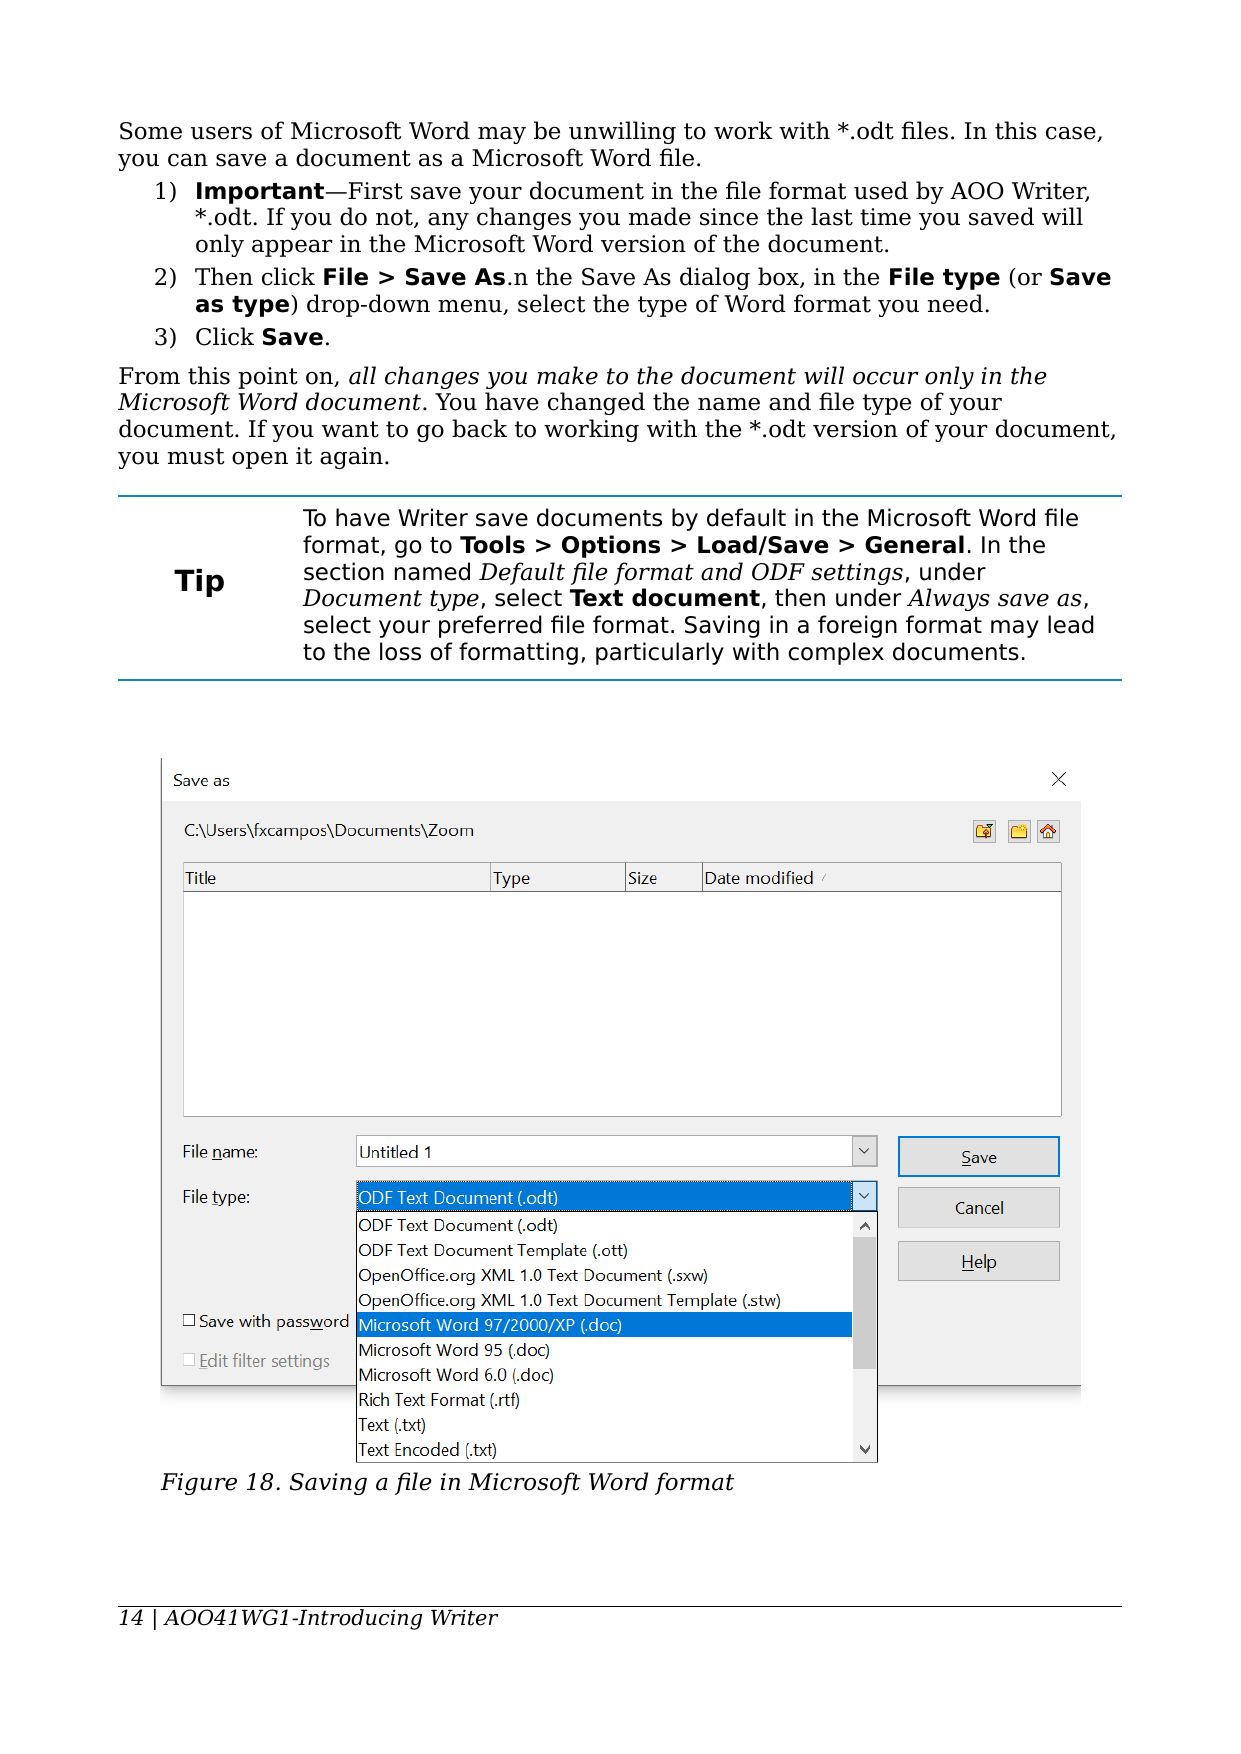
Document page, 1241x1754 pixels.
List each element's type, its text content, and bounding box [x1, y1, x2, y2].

list Click Save. [177, 324, 1122, 350]
table_header To have Writer save documents by default in the Microsoft Word file format, go to Tools > Options > Load/Save > General. In the section named Default file format and ODF settings, under Document type, select Text document, then under Always save as, select your preferred file format. Saving in a foreign format may lead to the loss of formatting, particularly with complex documents. [281, 497, 1122, 678]
list Some users of Microsoft Word may be unwilling to work with *.odt files. In this case, you can save a document as a Microsoft Word file. [118, 118, 1122, 171]
text From this point on, all changes you make to the document will occur only in the Microsoft Word document. You have changed the name and file type of your document. If you want to go back to working with the *.odt version of your document, you must open it again. [118, 363, 1122, 469]
table_header Tip [118, 497, 281, 678]
text Figure 18. Saving a file in Microsoft Word format [161, 1469, 1079, 1496]
list Then click File > Save As.n the Save As dialog box, in the File type (or Save as type) drop-down menu, select the type of Word format you need. [177, 264, 1122, 317]
list Important—First save your document in the file format used by AOO Writer, *.odt. If you do not, any changes you made since the last time you saved will only appear in the Microsoft Word version of the document. [177, 178, 1122, 258]
picture [160, 758, 1081, 1463]
